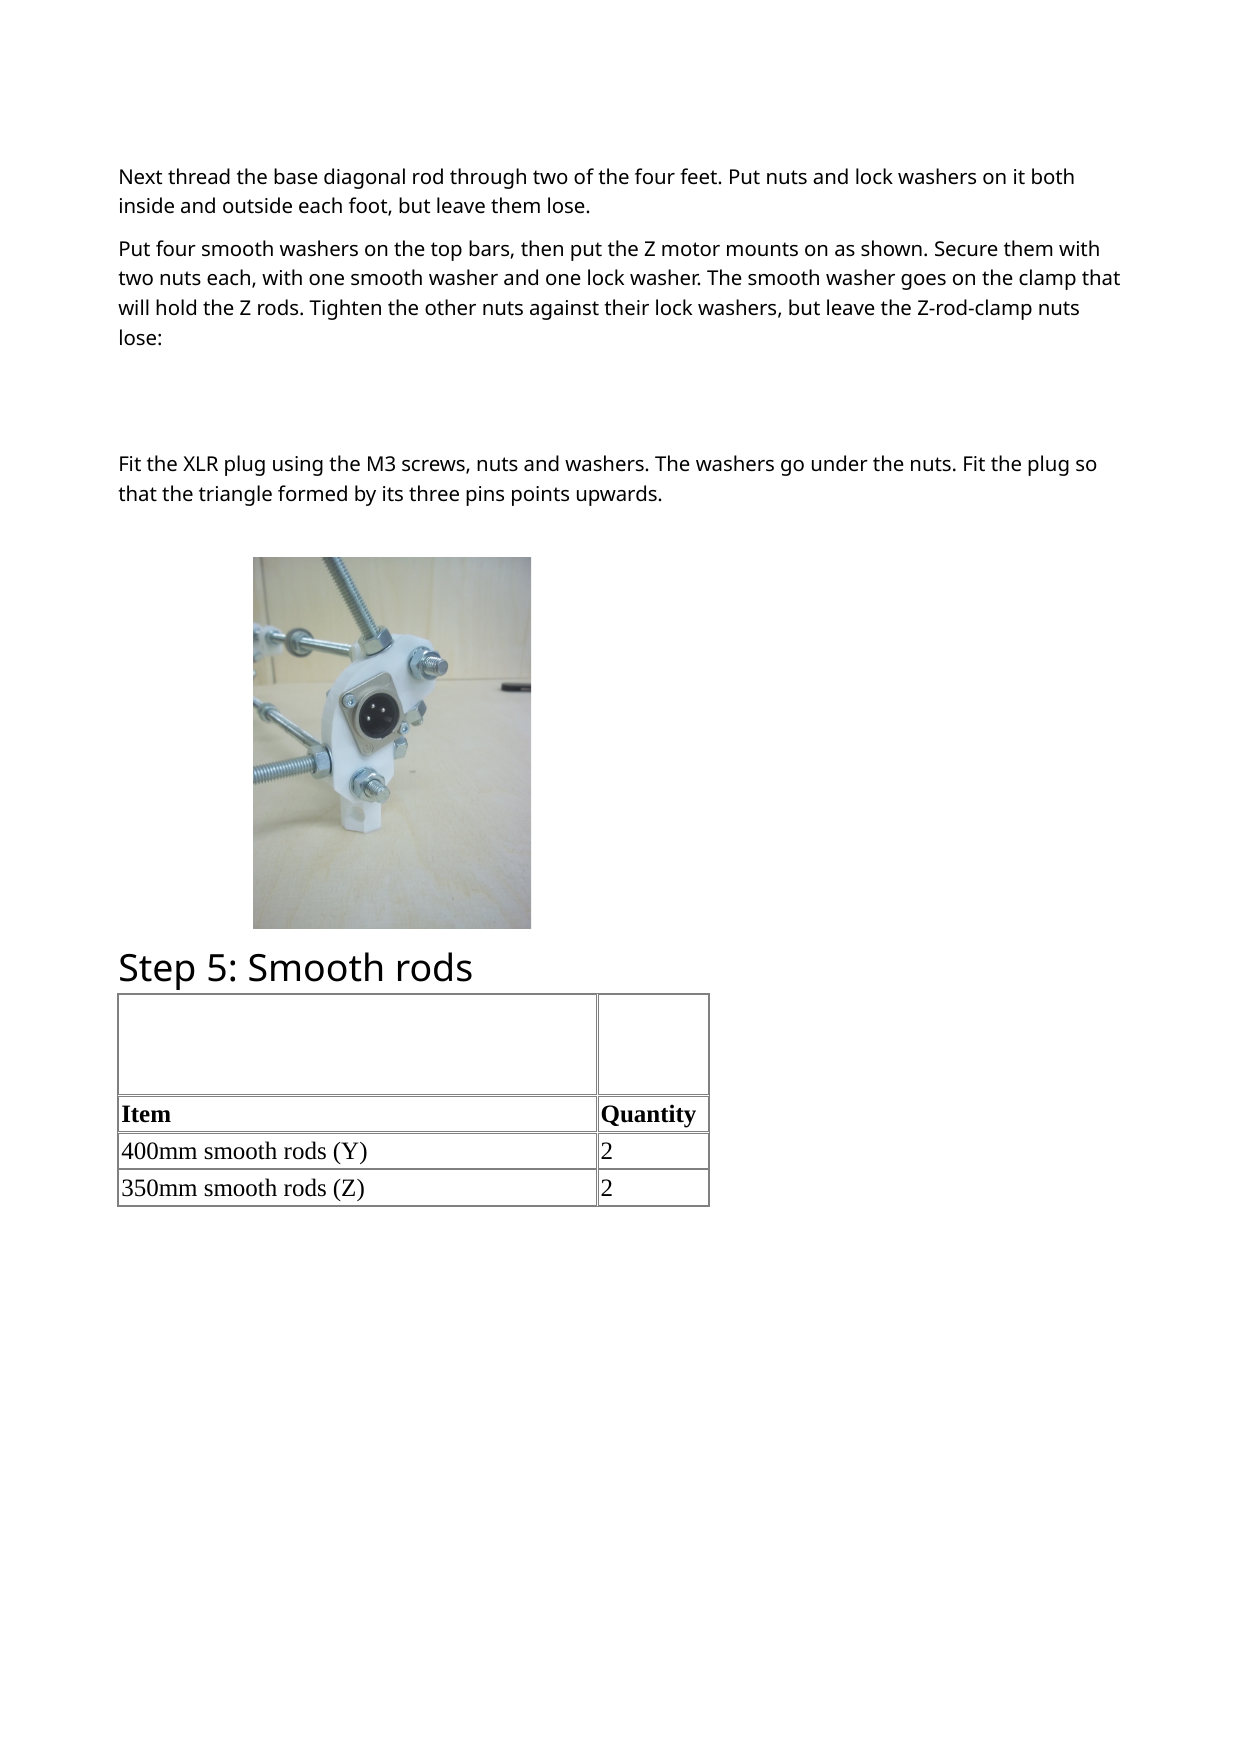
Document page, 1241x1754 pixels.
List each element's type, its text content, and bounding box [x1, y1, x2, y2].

table_header [599, 995, 708, 1094]
table_cell Quantity [599, 1097, 708, 1131]
text Next thread the base diagonal rod through two of the four feet. Put nuts and lock washers on it both inside and outside each foot, but leave them lose. [118, 160, 1122, 220]
subtitle Step 5: Smooth rods [118, 942, 1122, 993]
picture [253, 557, 532, 929]
table_header [119, 995, 596, 1094]
table_cell 2 [599, 1170, 708, 1205]
table_cell Item [119, 1097, 596, 1131]
table_cell 2 [599, 1134, 708, 1168]
table_cell 400mm smooth rods (Y) [119, 1134, 596, 1168]
text Fit the XLR plug using the M3 screws, nuts and washers. The washers go under the nuts. Fit the plug so that the triangle formed by its three pins points upwards. [118, 448, 1122, 507]
table_cell 350mm smooth rods (Z) [119, 1170, 596, 1205]
text Put four smooth washers on the top bars, then put the Z motor mounts on as shown. Secure them with two nuts each, with one smooth washer and one lock washer. The smooth washer goes on the clamp that will hold the Z rods. Tighten the other nuts against their lock washers, but leave the Z-rod-clamp nuts lose: [118, 232, 1122, 351]
